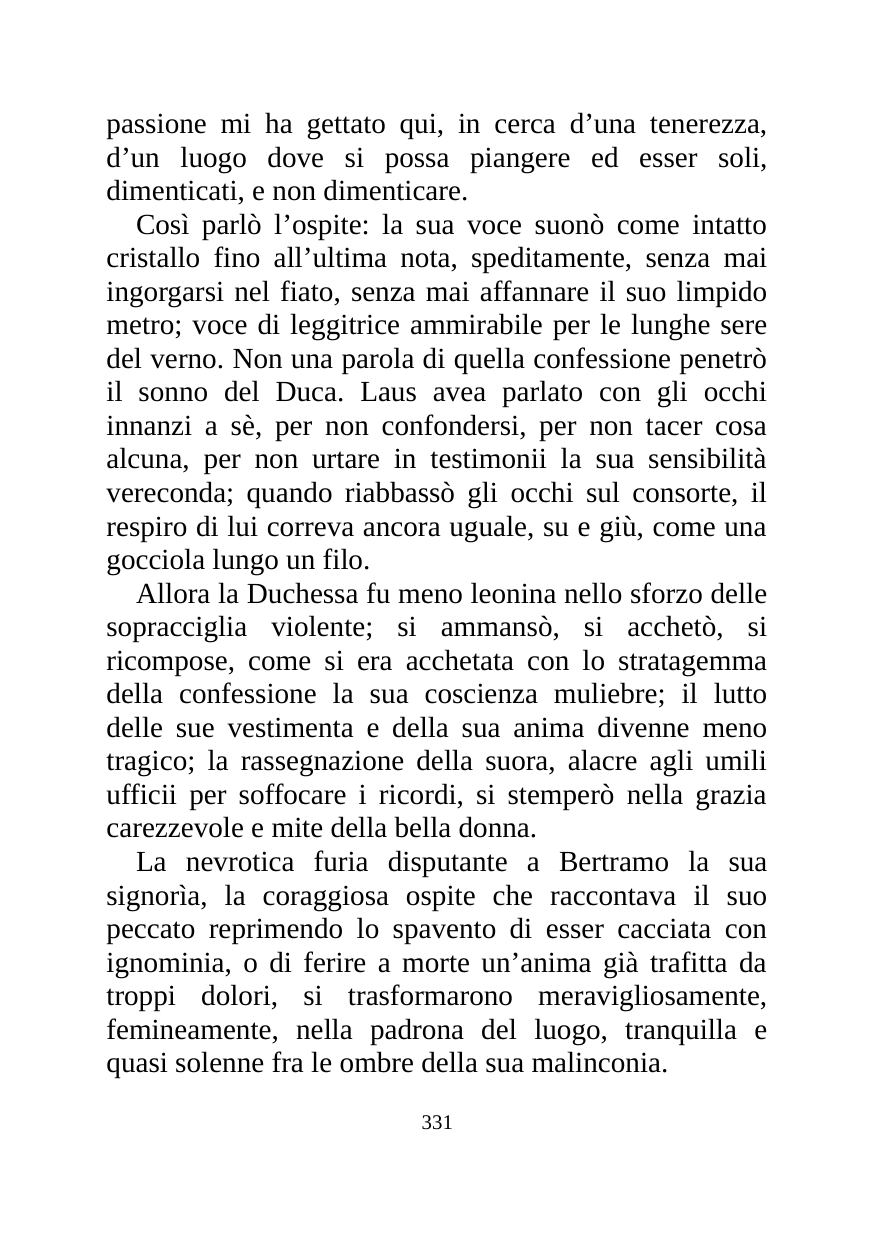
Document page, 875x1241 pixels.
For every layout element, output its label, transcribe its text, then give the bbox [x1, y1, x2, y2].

text Allora la Duchessa fu meno leonina nello sforzo delle sopracciglia violente; si ammansò, si acchetò, si ricompose, come si era acchetata con lo stratagemma della confessione la sua coscienza muliebre; il lutto delle sue vestimenta e della sua anima divenne meno tragico; la rassegnazione della suora, alacre agli umili ufficii per soffocare i ricordi, si stemperò nella grazia carezzevole e mite della bella donna. [106, 576, 768, 844]
text passione mi ha gettato qui, in cerca d’una tenerezza, d’un luogo dove si possa piangere ed esser soli, dimenticati, e non dimenticare. [106, 106, 768, 207]
text La nevrotica furia disputante a Bertramo la sua signorìa, la coraggiosa ospite che raccontava il suo peccato reprimendo lo spavento di esser cacciata con ignominia, o di ferire a morte un’anima già trafitta da troppi dolori, si trasformarono meravigliosamente, femineamente, nella padrona del luogo, tranquilla e quasi solenne fra le ombre della sua malinconia. [106, 844, 768, 1079]
text Così parlò l’ospite: la sua voce suonò come intatto cristallo fino all’ultima nota, speditamente, senza mai ingorgarsi nel fiato, senza mai affannare il suo limpido metro; voce di leggitrice ammirabile per le lunghe sere del verno. Non una parola di quella confessione penetrò il sonno del Duca. Laus avea parlato con gli occhi innanzi a sè, per non confondersi, per non tacer cosa alcuna, per non urtare in testimonii la sua sensibilità vereconda; quando riabbassò gli occhi sul consorte, il respiro di lui correva ancora uguale, su e giù, come una gocciola lungo un filo. [106, 207, 768, 576]
